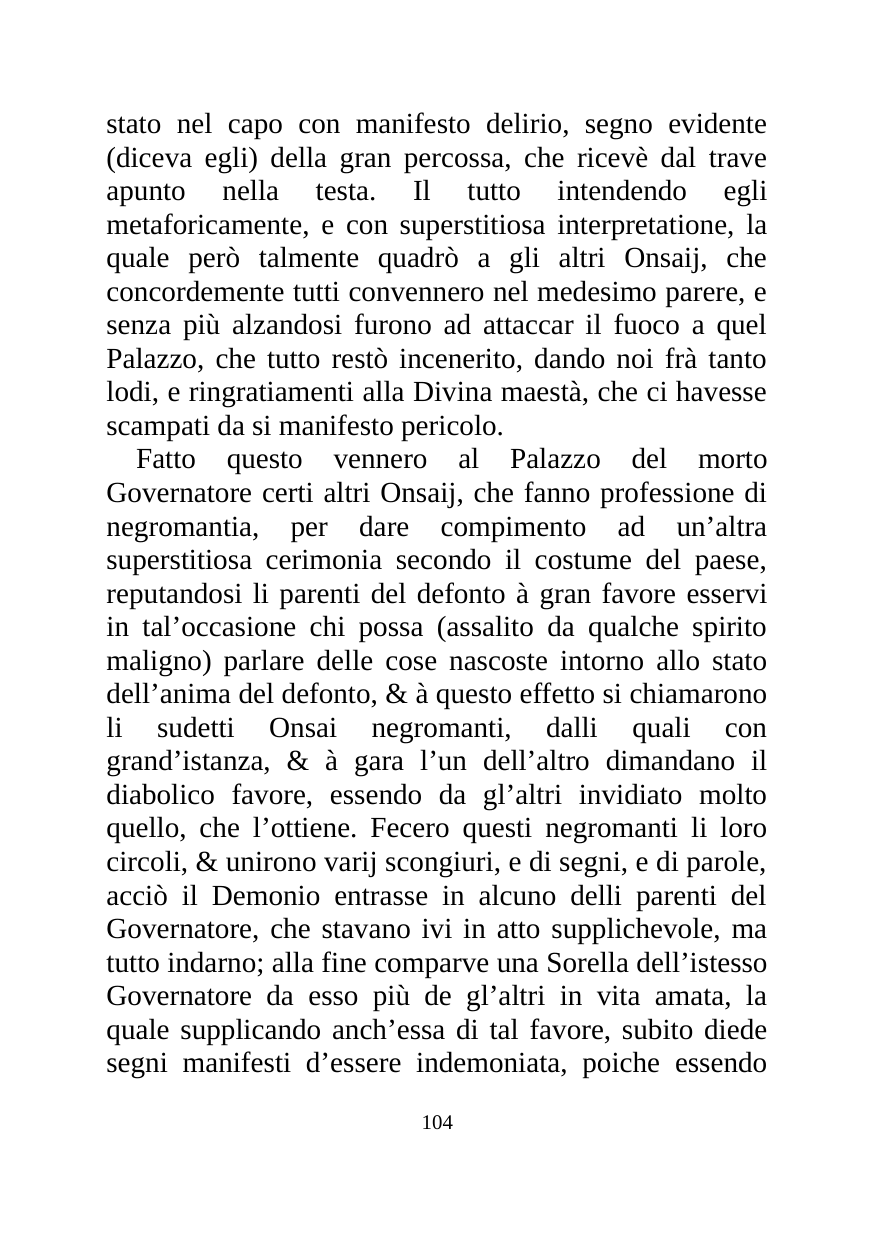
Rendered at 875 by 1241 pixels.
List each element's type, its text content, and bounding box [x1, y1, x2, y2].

text Fatto questo vennero al Palazzo del morto Governatore certi altri Onsaij, che fanno professione di negromantia, per dare compimento ad un’altra superstitiosa cerimonia secondo il costume del paese, reputandosi li parenti del defonto à gran favore esservi in tal’occasione chi possa (assalito da qualche spirito maligno) parlare delle cose nascoste intorno allo stato dell’anima del defonto, & à questo effetto si chiamarono li sudetti Onsai negromanti, dalli quali con grand’istanza, & à gara l’un dell’altro dimandano il diabolico favore, essendo da gl’altri invidiato molto quello, che l’ottiene. Fecero questi negromanti li loro circoli, & unirono varij scongiuri, e di segni, e di parole, acciò il Demonio entrasse in alcuno delli parenti del Governatore, che stavano ivi in atto supplichevole, ma tutto indarno; alla fine comparve una Sorella dell’istesso Governatore da esso più de gl’altri in vita amata, la quale supplicando anch’essa di tal favore, subito diede segni manifesti d’essere indemoniata, poiche essendo [106, 442, 768, 1079]
text stato nel capo con manifesto delirio, segno evidente (diceva egli) della gran percossa, che ricevè dal trave apunto nella testa. Il tutto intendendo egli metaforicamente, e con superstitiosa interpretatione, la quale però talmente quadrò a gli altri Onsaij, che concordemente tutti convennero nel medesimo parere, e senza più alzandosi furono ad attaccar il fuoco a quel Palazzo, che tutto restò incenerito, dando noi frà tanto lodi, e ringratiamenti alla Divina maestà, che ci havesse scampati da si manifesto pericolo. [106, 106, 768, 442]
